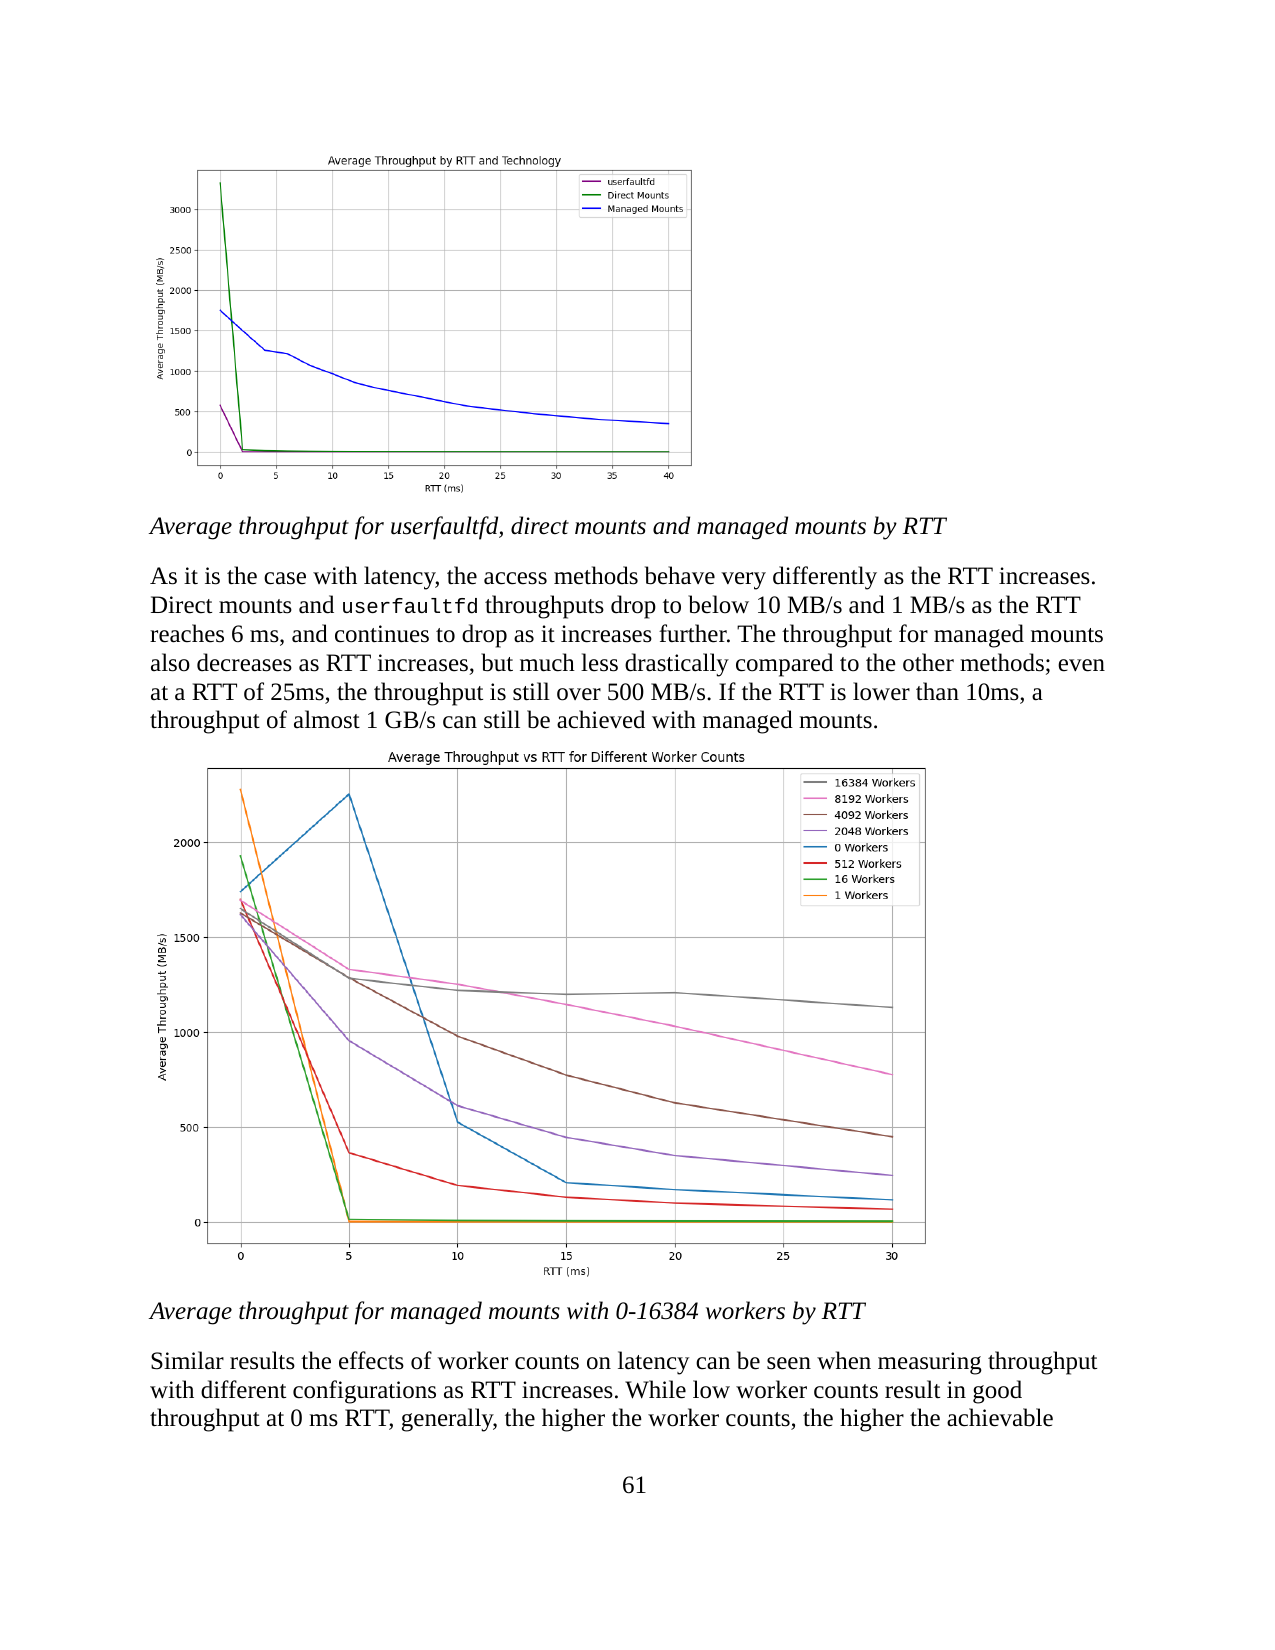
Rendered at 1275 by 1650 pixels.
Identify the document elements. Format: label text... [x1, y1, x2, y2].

picture [150, 743, 932, 1284]
picture [150, 150, 697, 499]
text Average throughput for userfaultfd, direct mounts and managed mounts by RTT [150, 511, 1125, 539]
text Similar results the effects of worker counts on latency can be seen when measuring throughput with different configurations as RTT increases. While low worker counts result in good throughput at 0 ms RTT, generally, the higher the worker counts, the higher the achievable [150, 1346, 1125, 1432]
text Average throughput for managed mounts with 0-16384 workers by RTT [150, 1296, 1125, 1324]
text As it is the case with latency, the access methods behave very differently as the RTT increases. Direct mounts and userfaultfd throughputs drop to below 10 MB/s and 1 MB/s as the RTT reaches 6 ms, and continues to drop as it increases further. The throughput for managed mounts also decreases as RTT increases, but much less drastically compared to the other methods; even at a RTT of 25ms, the throughput is still over 500 MB/s. If the RTT is lower than 10ms, a throughput of almost 1 GB/s can still be achieved with managed mounts. [150, 561, 1125, 734]
